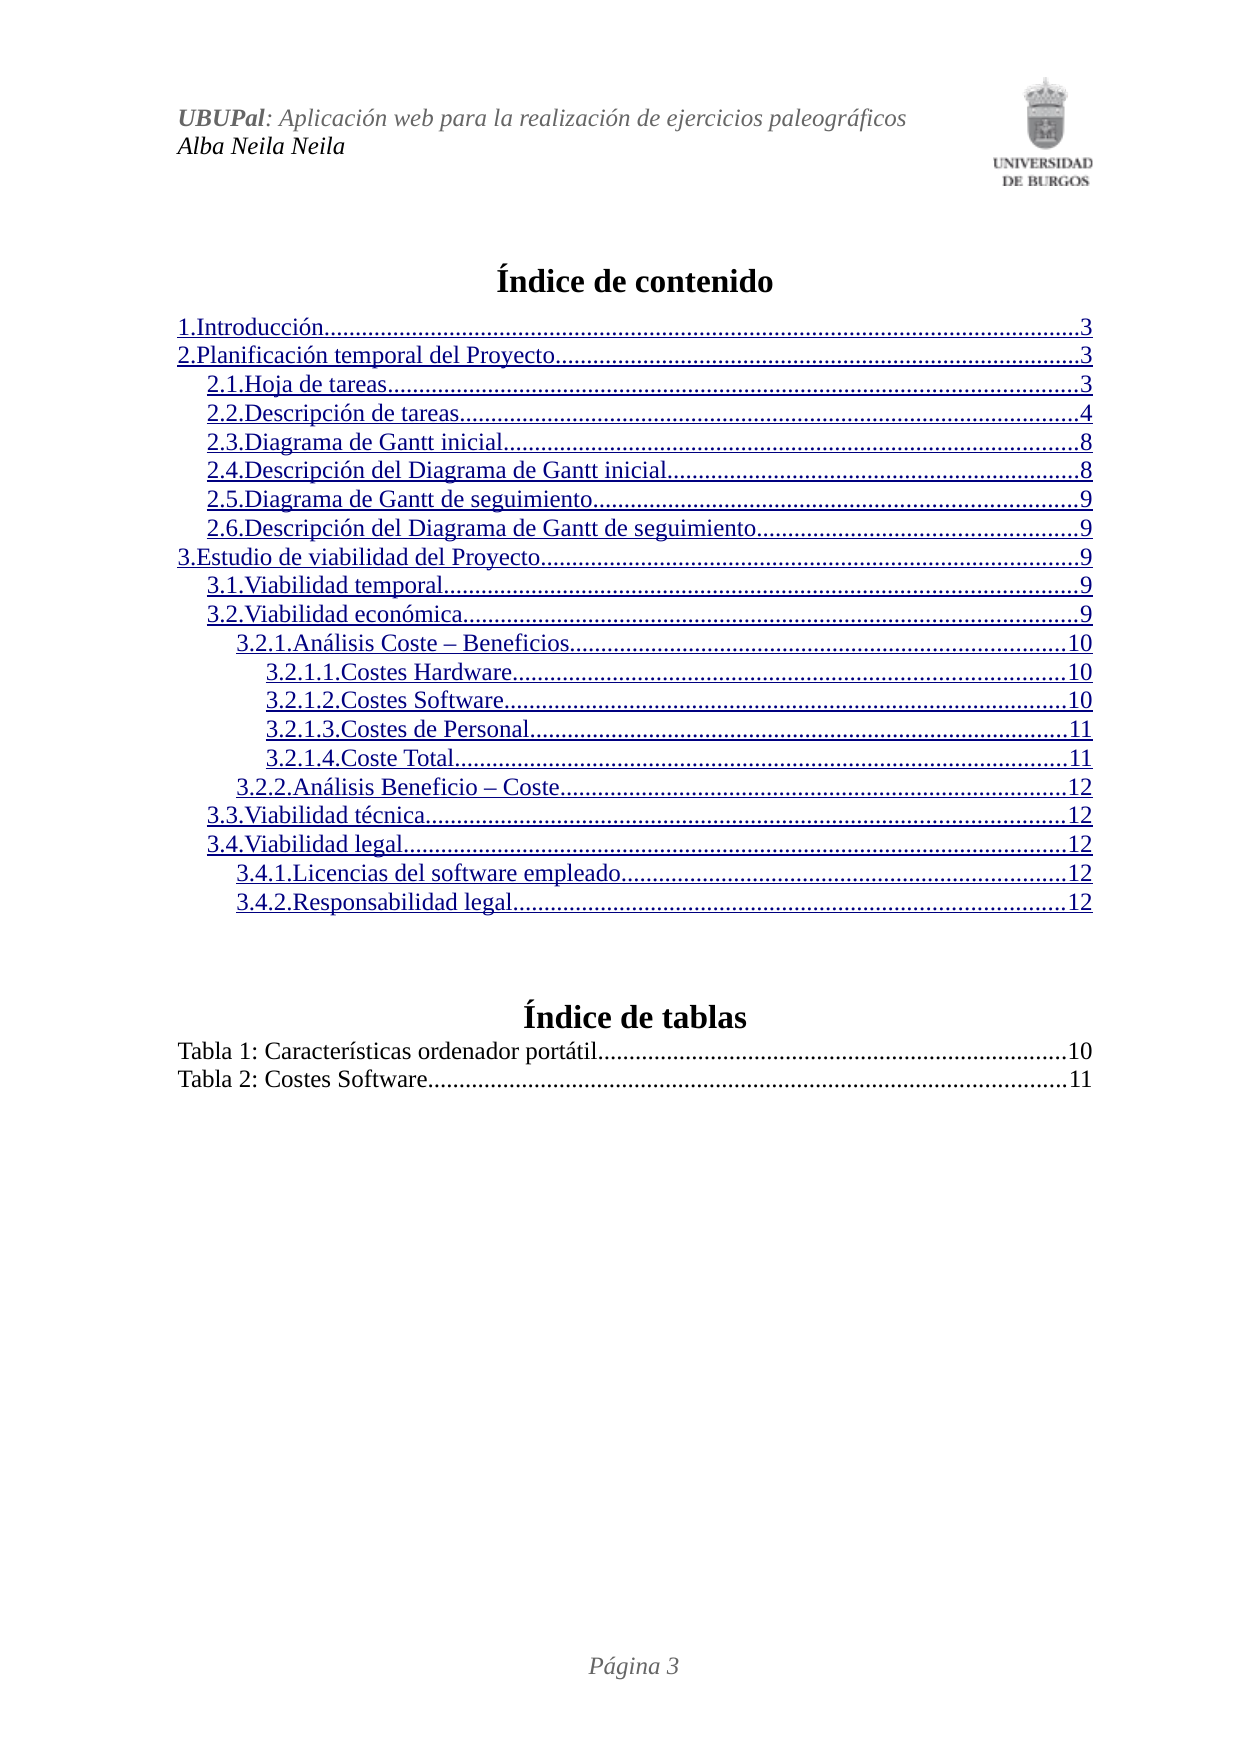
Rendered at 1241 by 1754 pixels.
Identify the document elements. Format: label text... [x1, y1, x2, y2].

text 1.Introducción 3 [177, 312, 1092, 337]
subtitle Índice de tablas [177, 997, 1092, 1036]
text 2.6.Descripción del Diagrama de Gantt de seguimiento 9 [207, 513, 1092, 538]
text 2.Planificación temporal del Proyecto 3 [177, 340, 1092, 365]
text 2.5.Diagrama de Gantt de seguimiento 9 [207, 484, 1092, 509]
text 3.2.1.Análisis Coste – Beneficios 10 [236, 628, 1092, 653]
text 2.3.Diagrama de Gantt inicial 8 [207, 427, 1092, 452]
text 3.1.Viabilidad temporal 9 [207, 570, 1092, 595]
text 3.3.Viabilidad técnica 12 [207, 800, 1092, 825]
text 2.4.Descripción del Diagrama de Gantt inicial 8 [207, 455, 1092, 480]
picture [993, 77, 1093, 186]
text Tabla 1: Características ordenador portátil 10 [177, 1036, 1092, 1064]
text 3.2.1.2.Costes Software 10 [266, 685, 1092, 710]
text 3.Estudio de viabilidad del Proyecto 9 [177, 542, 1092, 567]
text Tabla 2: Costes Software 11 [177, 1064, 1092, 1093]
text 3.4.2.Responsabilidad legal 12 [236, 887, 1092, 912]
subtitle Índice de contenido [177, 261, 1092, 299]
text 3.2.1.3.Costes de Personal 11 [266, 714, 1092, 739]
text 2.1.Hoja de tareas 3 [207, 369, 1092, 394]
text 3.4.Viabilidad legal 12 [207, 829, 1092, 854]
text 2.2.Descripción de tareas 4 [207, 398, 1092, 423]
text 3.2.Viabilidad económica 9 [207, 599, 1092, 624]
text 3.2.1.4.Coste Total 11 [266, 743, 1092, 768]
text 3.2.1.1.Costes Hardware 10 [266, 657, 1092, 682]
text 3.2.2.Análisis Beneficio – Coste 12 [236, 772, 1092, 797]
text 3.4.1.Licencias del software empleado 12 [236, 858, 1092, 883]
